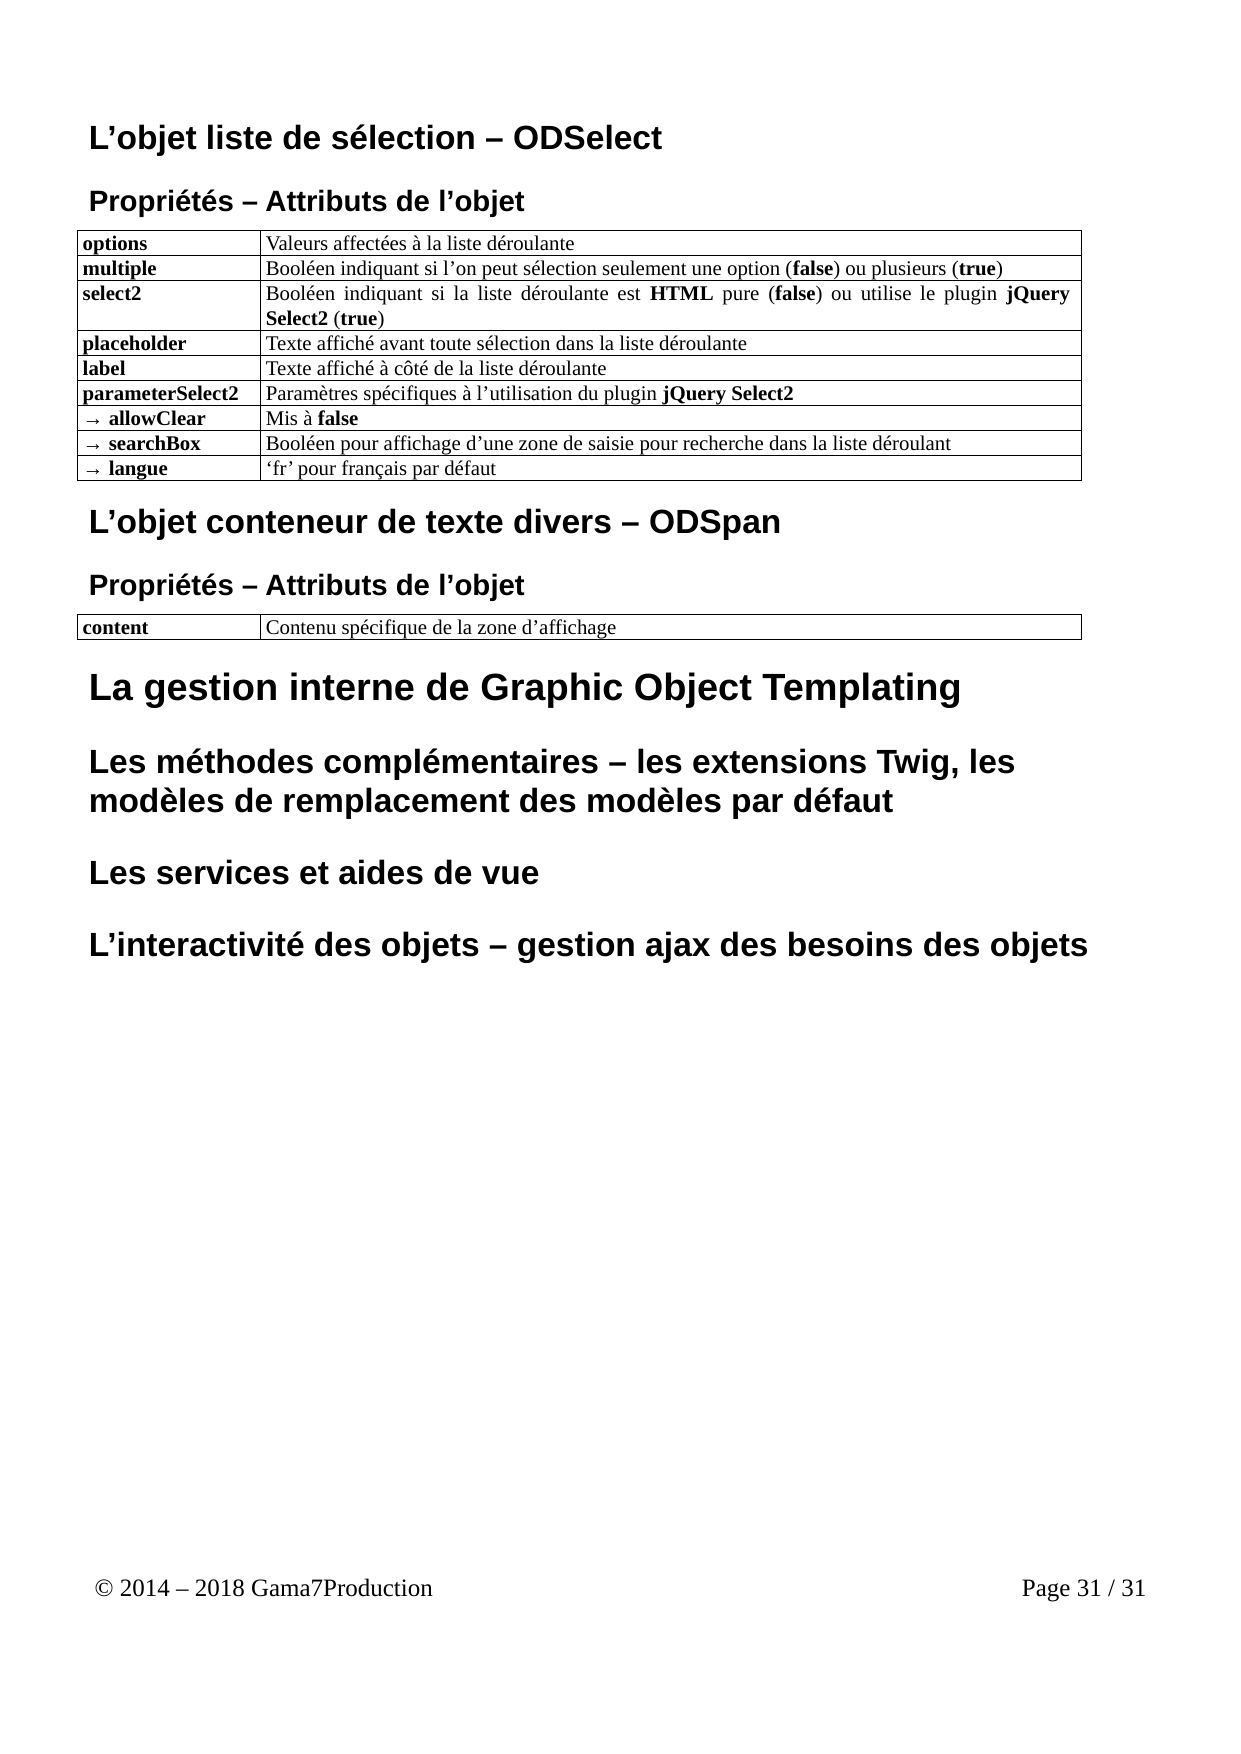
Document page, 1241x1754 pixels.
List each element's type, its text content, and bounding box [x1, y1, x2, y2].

table_cell multiple [78, 256, 260, 280]
subtitle Les services et aides de vue [88, 853, 1152, 891]
table_cell Paramètres spécifiques à l’utilisation du plugin jQuery Select2 [261, 381, 1081, 405]
table_cell select2 [78, 281, 260, 329]
table_cell placeholder [78, 331, 260, 354]
table_cell label [78, 356, 260, 380]
subtitle Les méthodes complémentaires – les extensions Twig, les modèles de remplacement des modèles par défaut [88, 742, 1152, 819]
table_cell Mis à false [261, 406, 1081, 430]
table_header options [78, 231, 260, 255]
subtitle Propriétés – Attributs de l’objet [88, 568, 1152, 601]
subtitle L’objet conteneur de texte divers – ODSpan [88, 502, 1152, 541]
table_cell Booléen indiquant si l’on peut sélection seulement une option (false) ou plusieurs (true) [261, 256, 1081, 280]
subtitle Propriétés – Attributs de l’objet [88, 184, 1152, 218]
table_cell Texte affiché avant toute sélection dans la liste déroulante [261, 331, 1081, 354]
table_header content [78, 615, 260, 639]
subtitle L’interactivité des objets – gestion ajax des besoins des objets [88, 925, 1152, 963]
table_header Contenu spécifique de la zone d’affichage [261, 615, 1081, 639]
table_cell → searchBox [78, 431, 260, 455]
table_cell Texte affiché à côté de la liste déroulante [261, 356, 1081, 380]
table_cell ‘fr’ pour français par défaut [261, 456, 1081, 480]
table_cell Booléen indiquant si la liste déroulante est HTML pure (false) ou utilise le plugin jQuery Select2 (true) [261, 281, 1081, 329]
table_cell → allowClear [78, 406, 260, 430]
table_cell → langue [78, 456, 260, 480]
table_cell parameterSelect2 [78, 381, 260, 405]
subtitle La gestion interne de Graphic Object Templating [88, 665, 1152, 709]
table_cell Booléen pour affichage d’une zone de saisie pour recherche dans la liste déroulant [261, 431, 1081, 455]
subtitle L’objet liste de sélection – ODSelect [88, 118, 1152, 157]
table_header Valeurs affectées à la liste déroulante [261, 231, 1081, 255]
